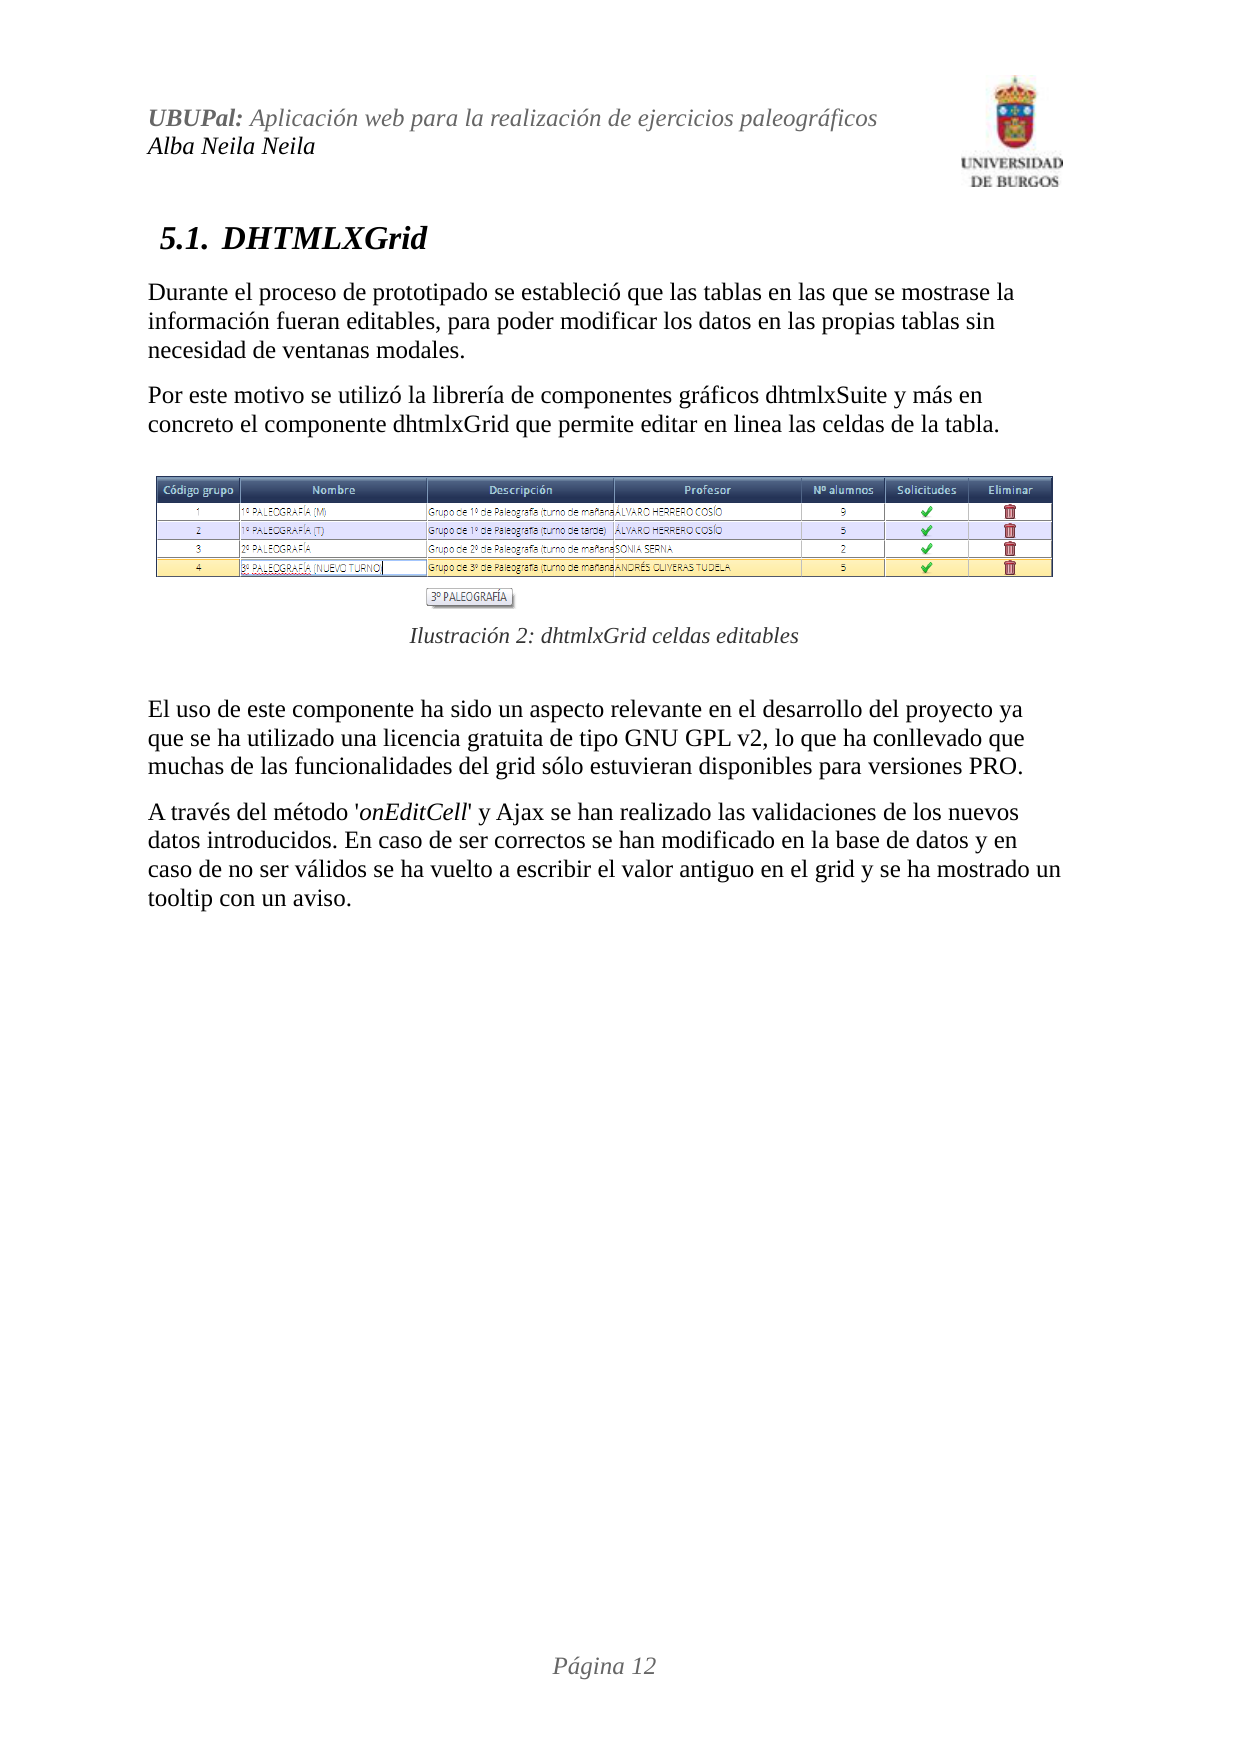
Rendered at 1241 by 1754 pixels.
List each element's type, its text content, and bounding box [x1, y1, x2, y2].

text Por este motivo se utilizó la librería de componentes gráficos dhtmlxSuite y más en concreto el componente dhtmlxGrid que permite editar en linea las celdas de la tabla. [148, 380, 1063, 438]
text A través del método 'onEditCell' y Ajax se han realizado las validaciones de los nuevos datos introducidos. En caso de ser correctos se han modificado en la base de datos y en caso de no ser válidos se ha vuelto a escribir el valor antiguo en el grid y se ha mostrado un tooltip con un aviso. [148, 797, 1063, 912]
picture [150, 454, 1061, 609]
text Ilustración 2: dhtmlxGrid celdas editables [150, 609, 1060, 648]
text Durante el proceso de prototipado se estableció que las tablas en las que se mostrase la información fueran editables, para poder modificar los datos en las propias tablas sin necesidad de ventanas modales. [148, 277, 1063, 363]
picture [961, 75, 1063, 187]
subtitle DHTMLXGrid [159, 218, 1063, 257]
text El uso de este componente ha sido un aspecto relevante en el desarrollo del proyecto ya que se ha utilizado una licencia gratuita de tipo GNU GPL v2, lo que ha conllevado que muchas de las funcionalidades del grid sólo estuvieran disponibles para versiones PRO. [148, 694, 1063, 780]
